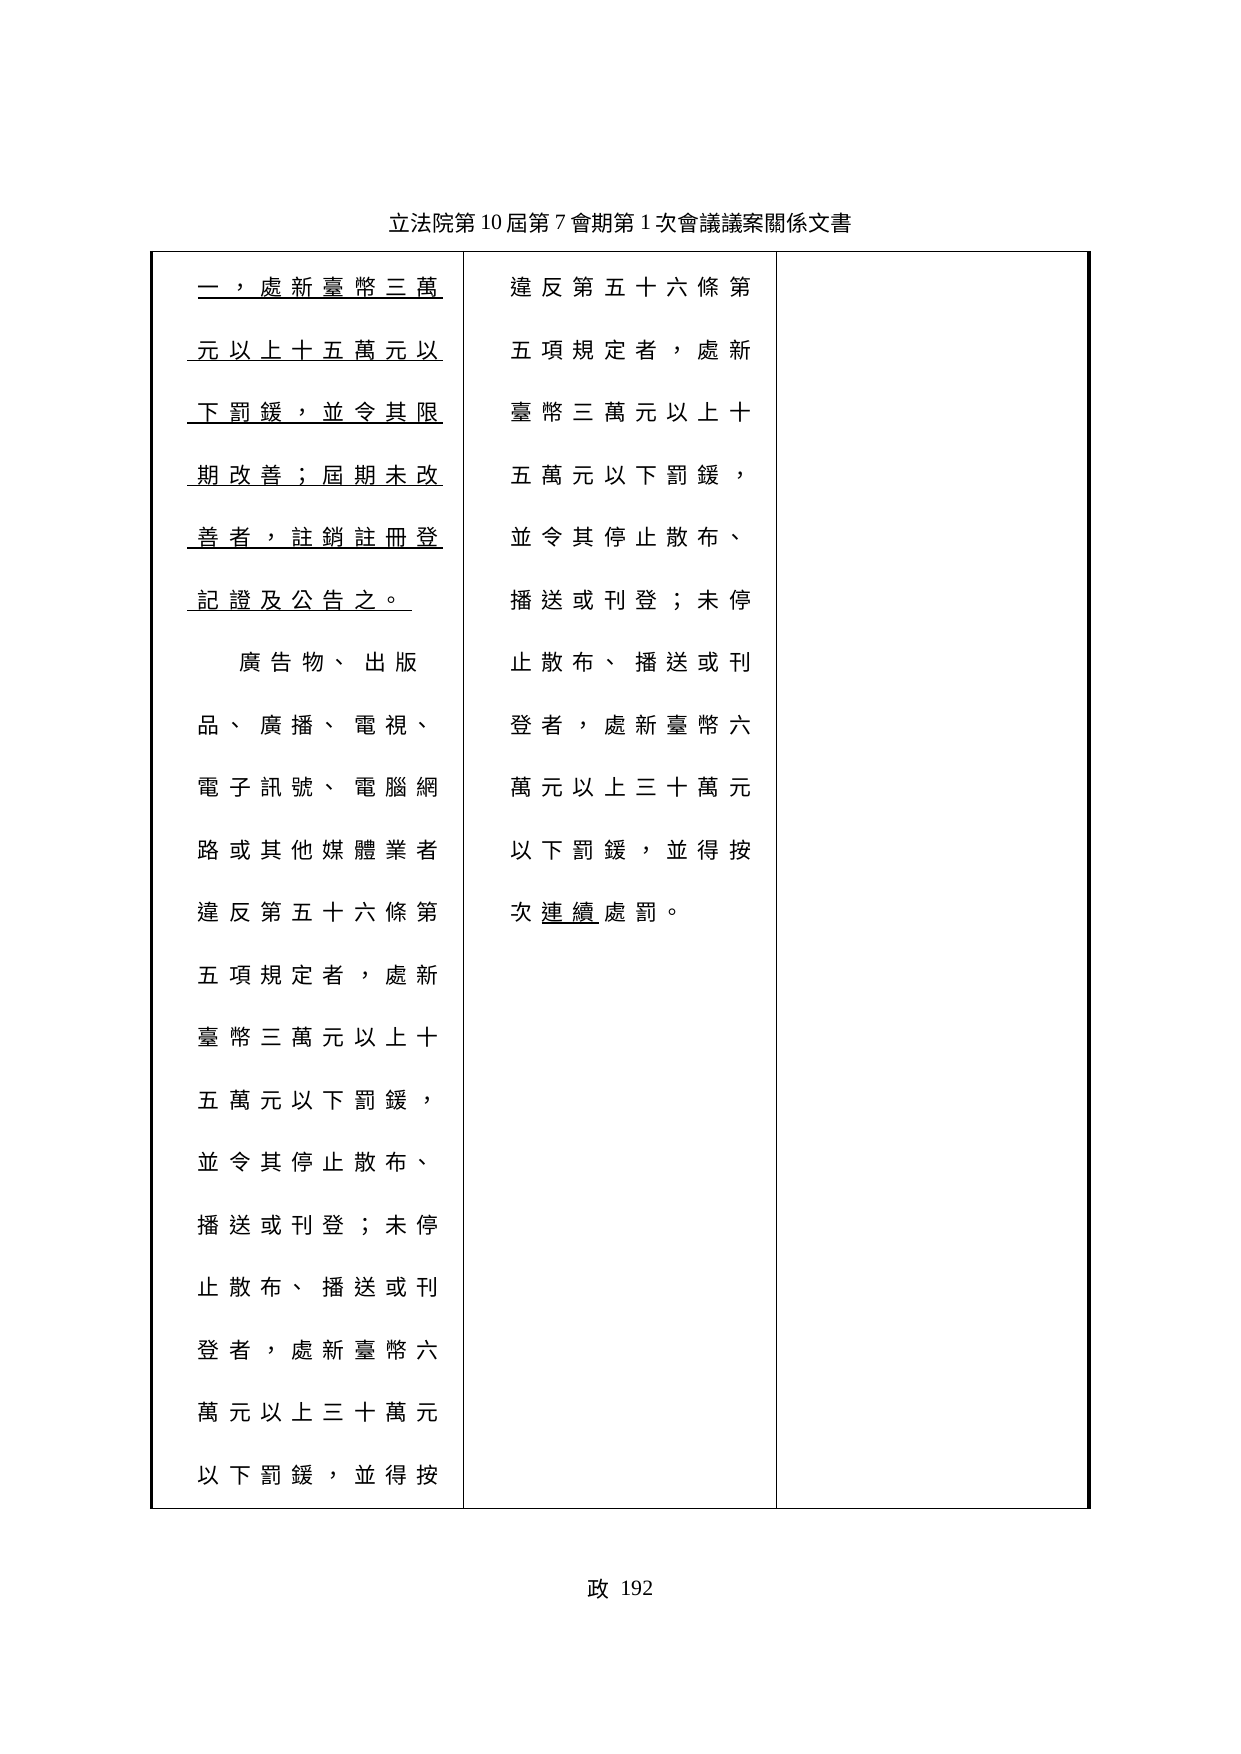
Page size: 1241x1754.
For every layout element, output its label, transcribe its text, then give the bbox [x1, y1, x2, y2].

table_cell [777, 252, 1087, 1508]
table_cell 違反第五十六條第五項規定者，處新臺幣三萬元以上十五萬元以下罰鍰，並令其停止散布、播送或刊登；未停止散布、播送或刊登者，處新臺幣六萬元以上三十萬元以下罰鍰，並得按次連續處罰。 [464, 252, 776, 1508]
table_cell 一，處新臺幣三萬元以上十五萬元以下罰鍰，並令其限期改善；屆期未改善者，註銷註冊登記證及公告之。 廣告物、出版品、廣播、電視、電子訊號、電腦網路或其他媒體業者違反第五十六條第五項規定者，處新臺幣三萬元以上十五萬元以下罰鍰，並令其停止散布、播送或刊登；未停止散布、播送或刊登者，處新臺幣六萬元以上三十萬元以下罰鍰，並得按 [153, 252, 463, 1508]
